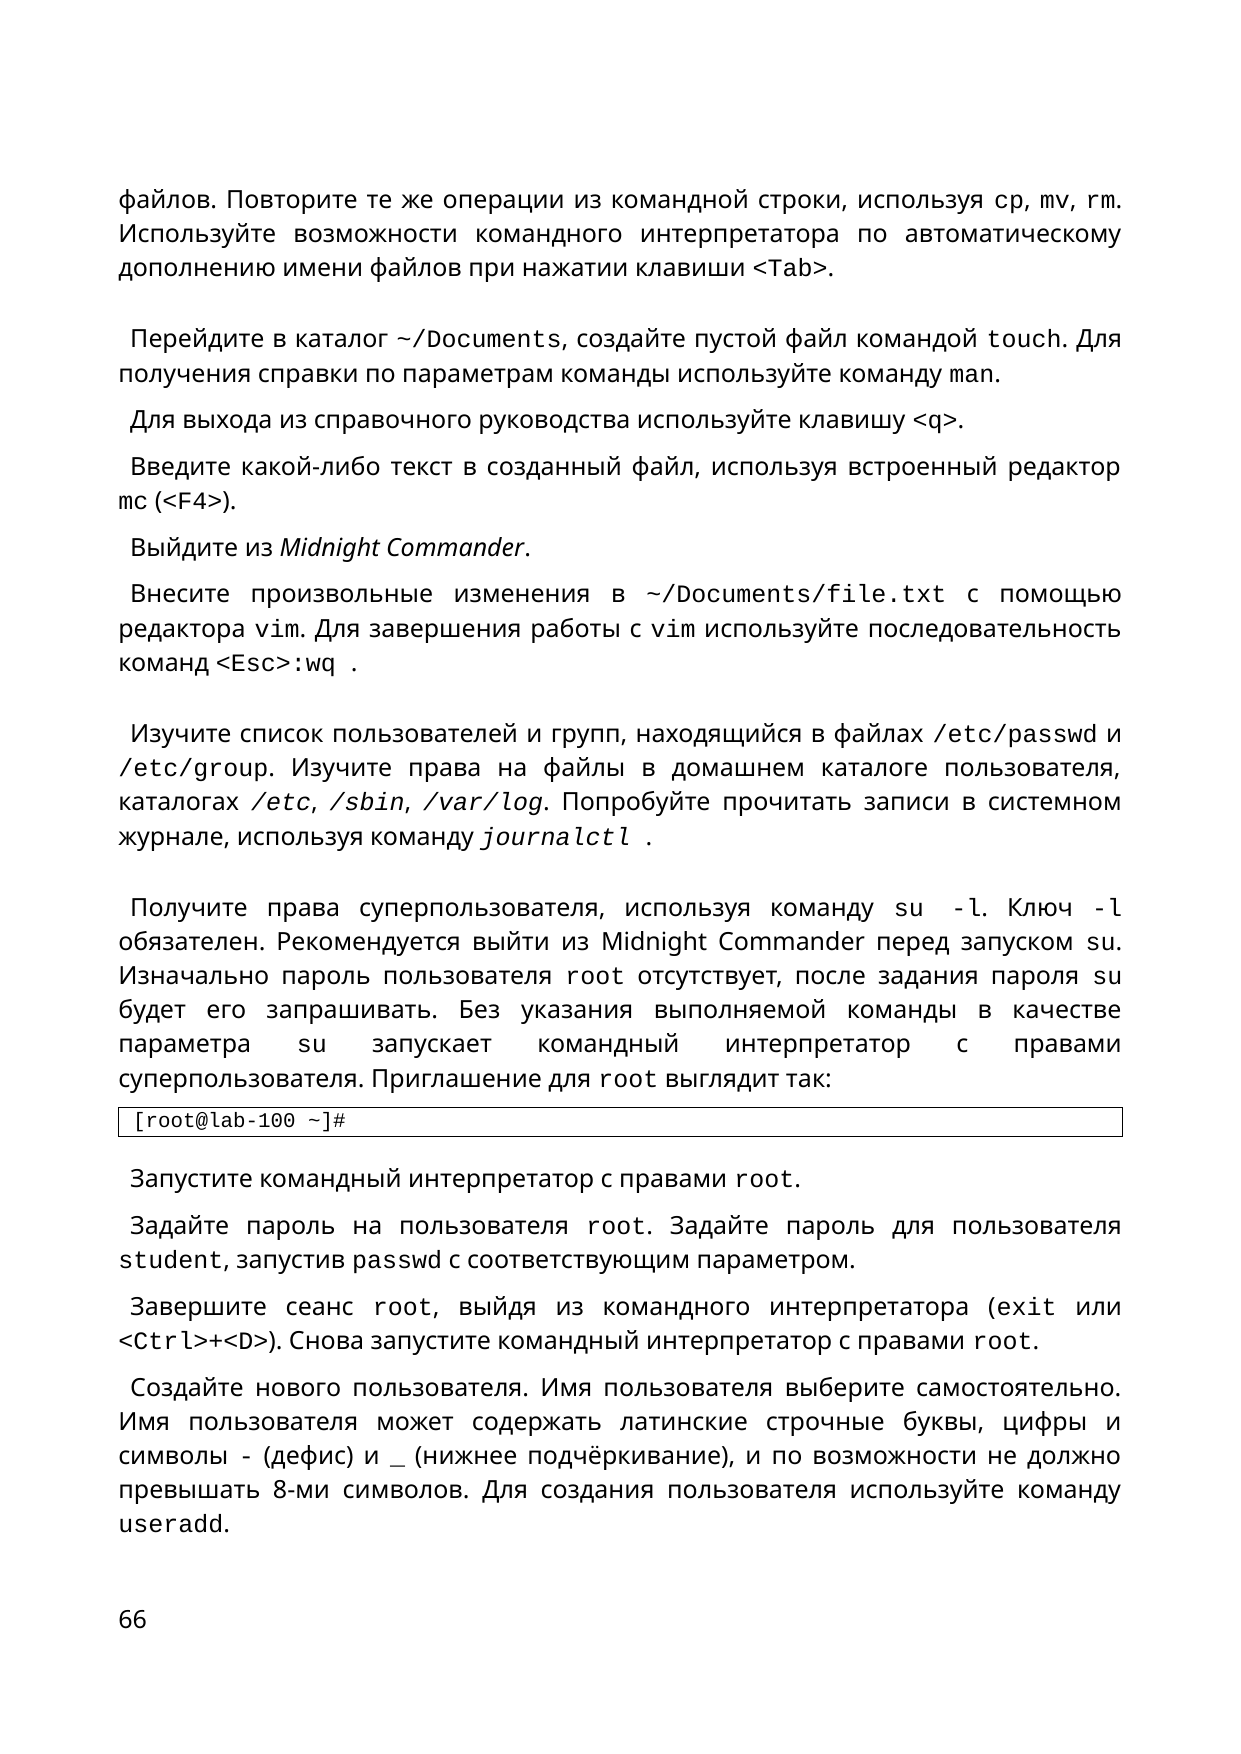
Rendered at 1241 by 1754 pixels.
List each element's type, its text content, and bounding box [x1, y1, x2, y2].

text Внесите произвольные изменения в ~/Documents/file.txt с помощью редактора vim. Для завершения работы с vim используйте последовательность команд <Esc>:wq . [118, 576, 1122, 679]
text Перейдите в каталог ~/Documents, создайте пустой файл командой touch. Для получения справки по параметрам команды используйте команду man. [118, 321, 1122, 389]
text [root@lab-100 ~]# [119, 1108, 1122, 1136]
text Задайте пароль на пользователя root. Задайте пароль для пользователя student, запустив passwd с соответствующим параметром. [118, 1207, 1122, 1276]
text Для выхода из справочного руководства используйте клавишу <q>. [118, 402, 1122, 436]
text Выйдите из Midnight Commander. [118, 529, 1122, 563]
text Запустите командный интерпретатор с правами root. [118, 1161, 1122, 1195]
text Введите какой-либо текст в созданный файл, используя встроенный редактор mc (<F4>). [118, 449, 1122, 517]
text Изучите список пользователей и групп, находящийся в файлах /etc/passwd и /etc/group. Изучите права на файлы в домашнем каталоге пользователя, каталогах /etc, /sbin, /var/log. Попробуйте прочитать записи в системном журнале, используя команду journalctl . [118, 716, 1122, 853]
text Создайте нового пользователя. Имя пользователя выберите самостоятельно. Имя пользователя может содержать латинские строчные буквы, цифры и символы - (дефис) и _ (нижнее подчёркивание), и по возможности не должно превышать 8-ми символов. Для создания пользователя используйте команду useradd. [118, 1369, 1122, 1540]
text файлов. Повторите те же операции из командной строки, используя cp, mv, rm. Используйте возможности командного интерпретатора по автоматическому дополнению имени файлов при нажатии клавиши <Tab>. [118, 182, 1122, 284]
text Получите права суперпользователя, используя команду su -l. Ключ -l обязателен. Рекомендуется выйти из Midnight Commander перед запуском su. Изначально пароль пользователя root отсутствует, после задания пароля su будет его запрашивать. Без указания выполняемой команды в качестве параметра su запускает командный интерпретатор с правами суперпользователя. Приглашение для root выглядит так: [118, 889, 1122, 1094]
text Завершите сеанс root, выйдя из командного интерпретатора (exit или <Ctrl>+<D>). Снова запустите командный интерпретатор с правами root. [118, 1288, 1122, 1357]
